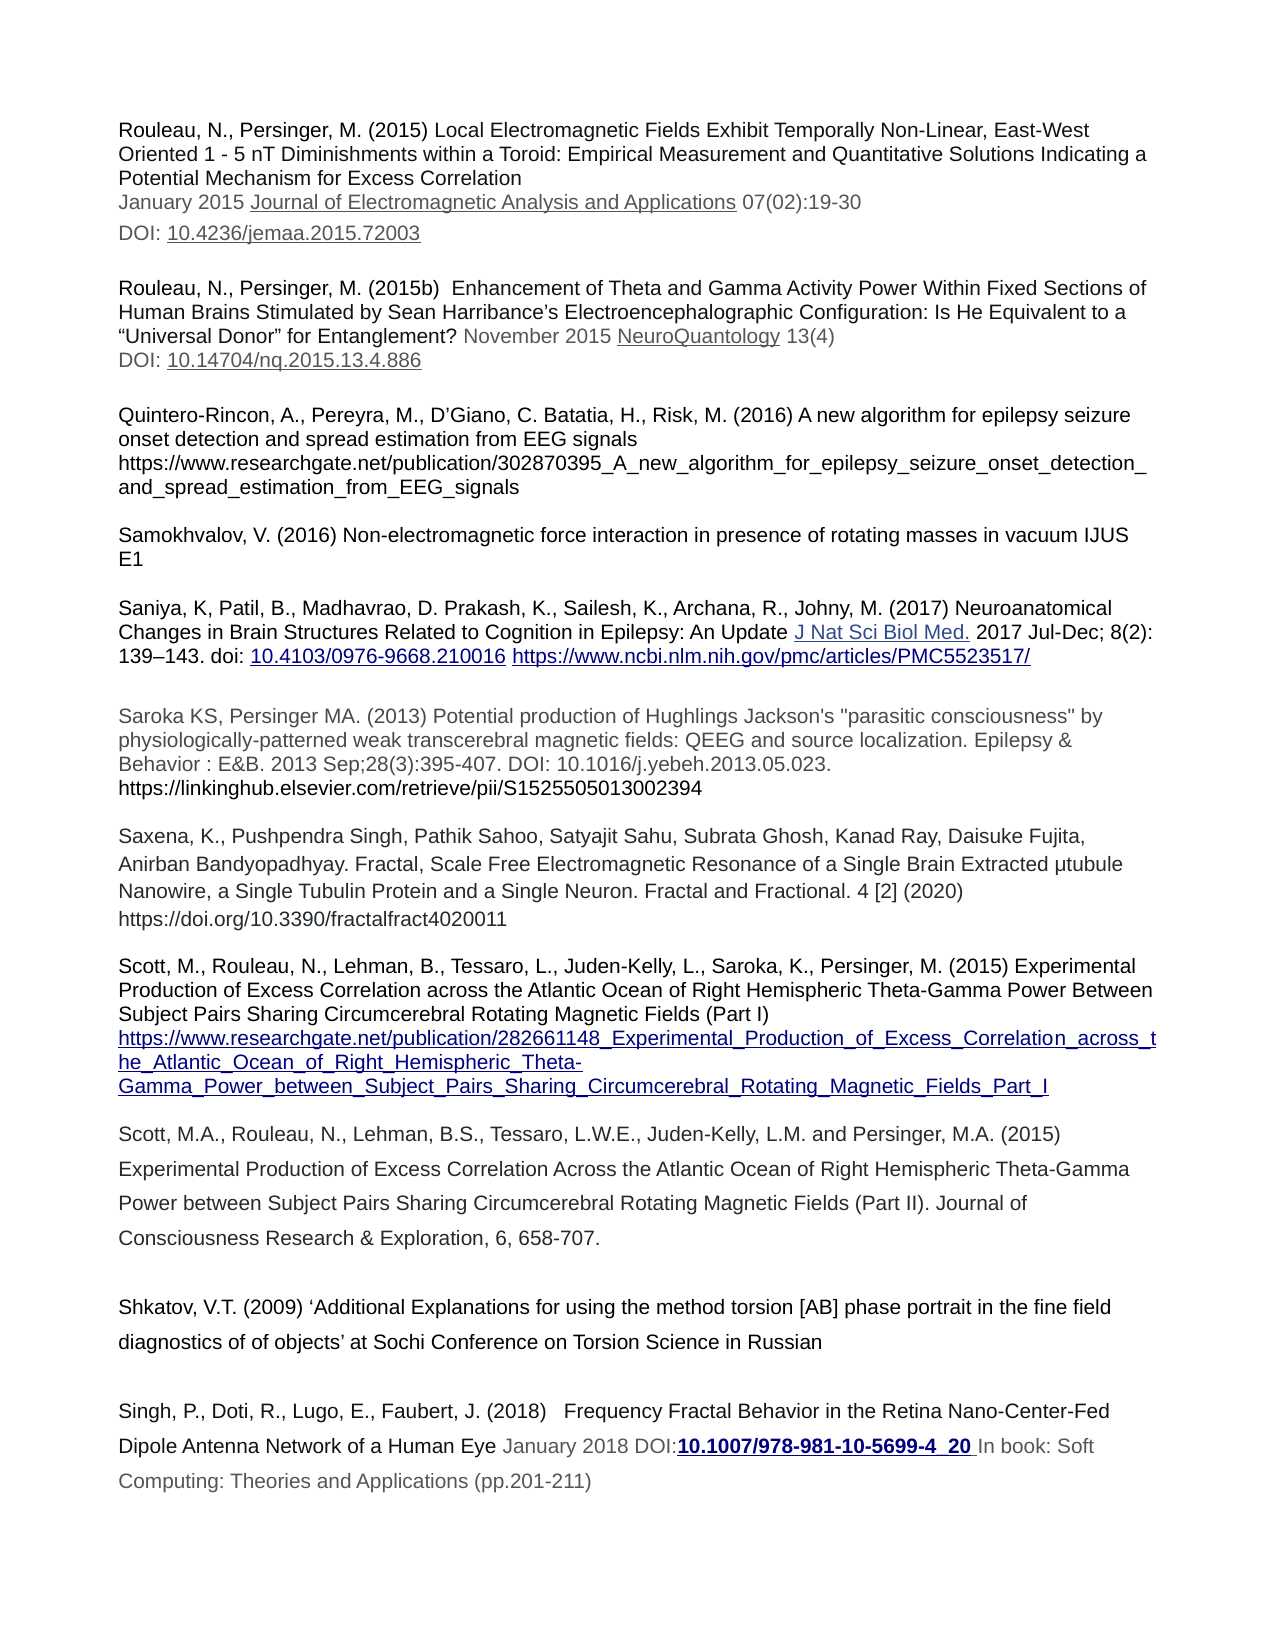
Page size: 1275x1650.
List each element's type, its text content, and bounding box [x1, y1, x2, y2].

text Scott, M., Rouleau, N., Lehman, B., Tessaro, L., Juden-Kelly, L., Saroka, K., Persinger, M. (2015) Experimental Production of Excess Correlation across the Atlantic Ocean of Right Hemispheric Theta-Gamma Power Between Subject Pairs Sharing Circumcerebral Rotating Magnetic Fields (Part I) https://www.researchgate.net/publication/282661148_Experimental_Production_of_Excess_Correlation_across_the_Atlantic_Ocean_of_Right_Hemispheric_Theta-Gamma_Power_between_Subject_Pairs_Sharing_Circumcerebral_Rotating_Magnetic_Fields_Part_I [118, 954, 1157, 1098]
text Rouleau, N., Persinger, M. (2015b) Enhancement of Theta and Gamma Activity Power Within Fixed Sections of Human Brains Stimulated by Sean Harribance’s Electroencephalographic Configuration: Is He Equivalent to a “Universal Donor” for Entanglement? November 2015 NeuroQuantology 13(4) [118, 276, 1157, 348]
text Rouleau, N., Persinger, M. (2015) Local Electromagnetic Fields Exhibit Temporally Non-Linear, East-West Oriented 1 - 5 nT Diminishments within a Toroid: Empirical Measurement and Quantitative Solutions Indicating a Potential Mechanism for Excess Correlation [118, 118, 1157, 190]
text Scott, M.A., Rouleau, N., Lehman, B.S., Tessaro, L.W.E., Juden-Kelly, L.M. and Persinger, M.A. (2015) Experimental Production of Excess Correlation Across the Atlantic Ocean of Right Hemispheric Theta-Gamma Power between Subject Pairs Sharing Circumcerebral Rotating Magnetic Fields (Part II). Journal of Consciousness Research & Exploration, 6, 658-707. [118, 1122, 1157, 1250]
text DOI: 10.4236/jemaa.2015.72003 [118, 221, 1157, 245]
subtitle Singh, P., Doti, R., Lugo, E., Faubert, J. (2018) Frequency Fractal Behavior in the Retina Nano-Center-Fed Dipole Antenna Network of a Human Eye January 2018 DOI:10.1007/978-981-10-5699-4_20 In book: Soft Computing: Theories and Applications (pp.201-211) [118, 1399, 1157, 1493]
text DOI: 10.14704/nq.2015.13.4.886 [118, 348, 1157, 372]
text Shkatov, V.T. (2009) ‘Additional Explanations for using the method torsion [AB] phase portrait in the fine field diagnostics of of objects’ at Sochi Conference on Torsion Science in Russian [118, 1295, 1157, 1354]
text Saroka KS, Persinger MA. (2013) Potential production of Hughlings Jackson's "parasitic consciousness" by physiologically-patterned weak transcerebral magnetic fields: QEEG and source localization. Epilepsy & Behavior : E&B. 2013 Sep;28(3):395-407. DOI: 10.1016/j.yebeh.2013.05.023. https://linkinghub.elsevier.com/retrieve/pii/S1525505013002394 [118, 704, 1157, 800]
text Samokhvalov, V. (2016) Non-electromagnetic force interaction in presence of rotating masses in vacuum IJUS E1 [118, 523, 1157, 571]
list January 2015 Journal of Electromagnetic Analysis and Applications 07(02):19-30 [118, 190, 1157, 214]
subtitle Saniya, K, Patil, B., Madhavrao, D. Prakash, K., Sailesh, K., Archana, R., Johny, M. (2017) Neuroanatomical Changes in Brain Structures Related to Cognition in Epilepsy: An Update J Nat Sci Biol Med. 2017 Jul-Dec; 8(2): 139–143. doi: 10.4103/0976-9668.210016 https://www.ncbi.nlm.nih.gov/pmc/articles/PMC5523517/ [118, 596, 1157, 668]
text Saxena, K., Pushpendra Singh, Pathik Sahoo, Satyajit Sahu, Subrata Ghosh, Kanad Ray, Daisuke Fujita, Anirban Bandyopadhyay. Fractal, Scale Free Electromagnetic Resonance of a Single Brain Extracted μtubule Nanowire, a Single Tubulin Protein and a Single Neuron. Fractal and Fractional. 4 [2] (2020) https://doi.org/10.3390/fractalfract4020011 [118, 824, 1157, 931]
text Quintero-Rincon, A., Pereyra, M., D’Giano, C. Batatia, H., Risk, M. (2016) A new algorithm for epilepsy seizure onset detection and spread estimation from EEG signals https://www.researchgate.net/publication/302870395_A_new_algorithm_for_epilepsy_seizure_onset_detection_and_spread_estimation_from_EEG_signals [118, 403, 1157, 499]
